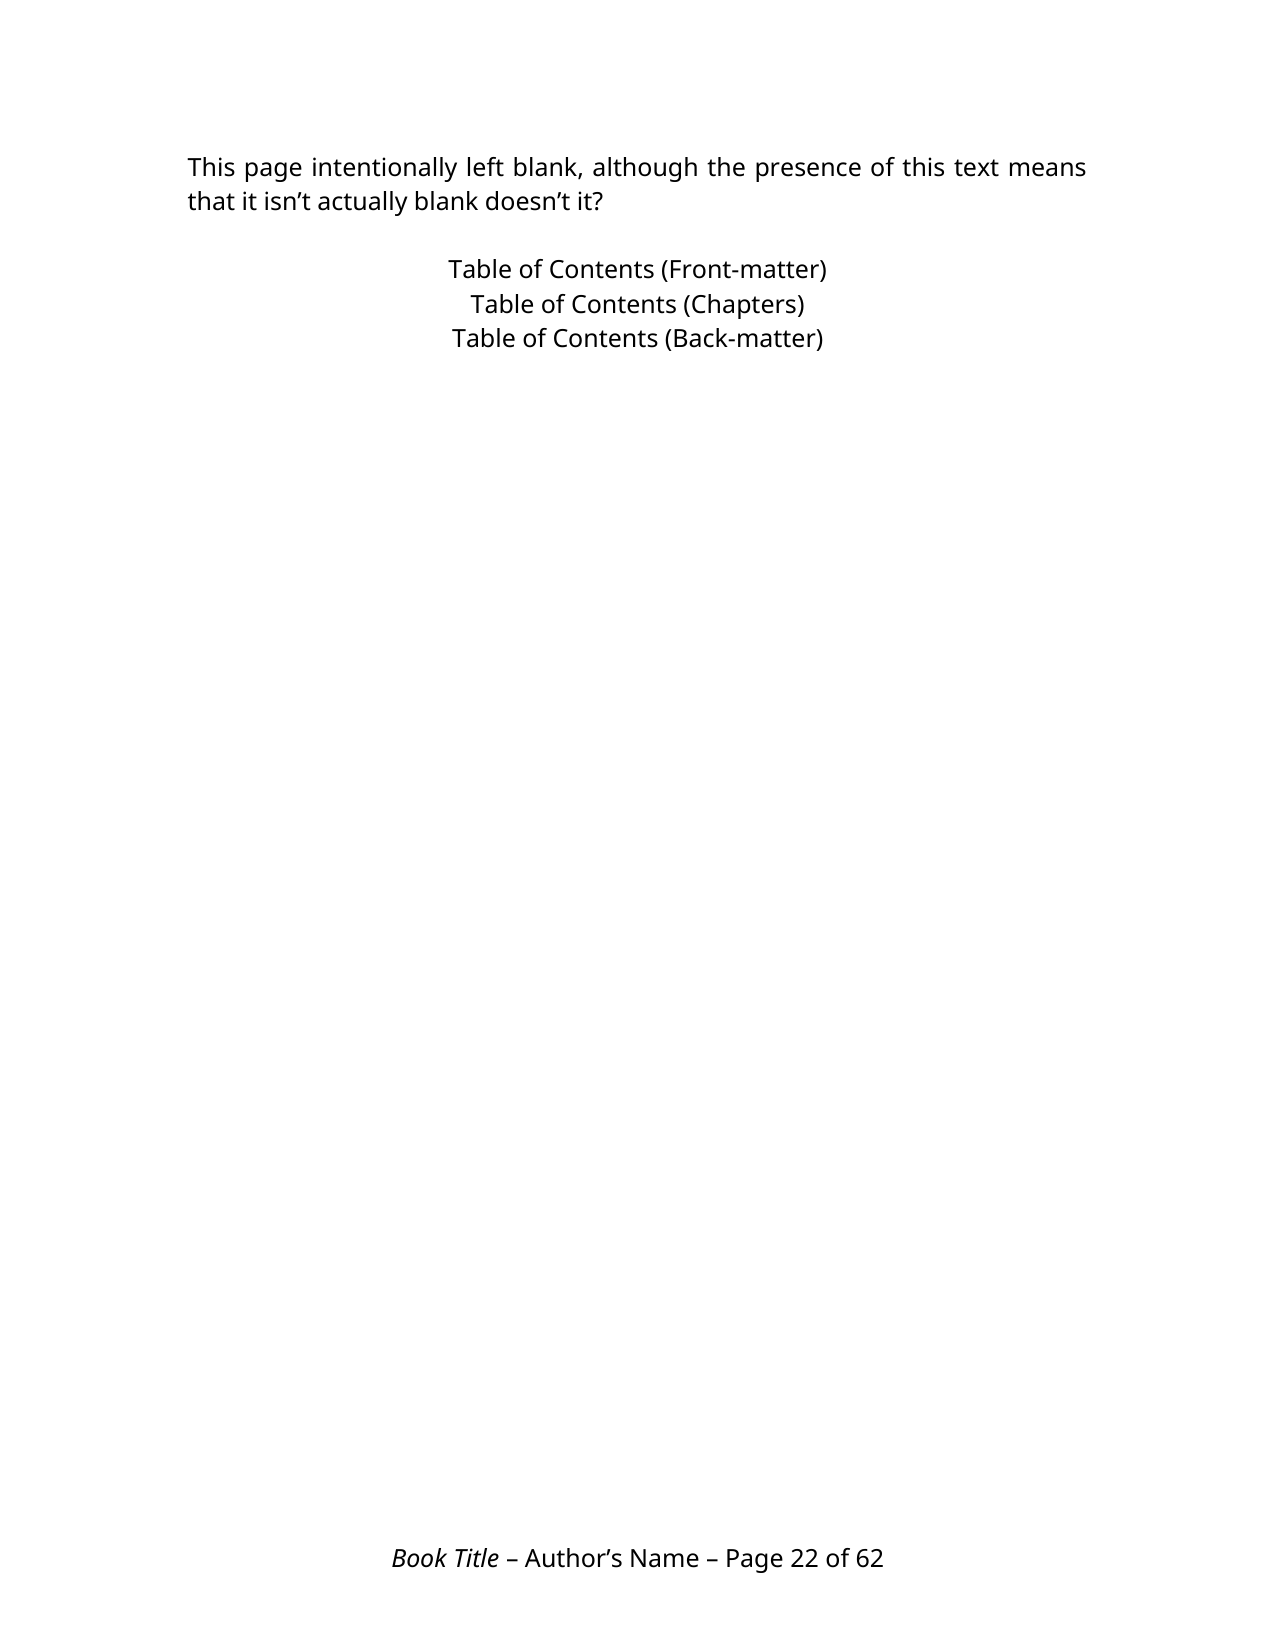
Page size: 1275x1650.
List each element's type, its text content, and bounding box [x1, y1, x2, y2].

text Table of Contents (Front-matter) [187, 252, 1087, 286]
text Table of Contents (Chapters) [187, 286, 1087, 320]
text This page intentionally left blank, although the presence of this text means that it isn’t actually blank doesn’t it? [187, 150, 1087, 218]
text Table of Contents (Back-matter) [187, 320, 1087, 354]
